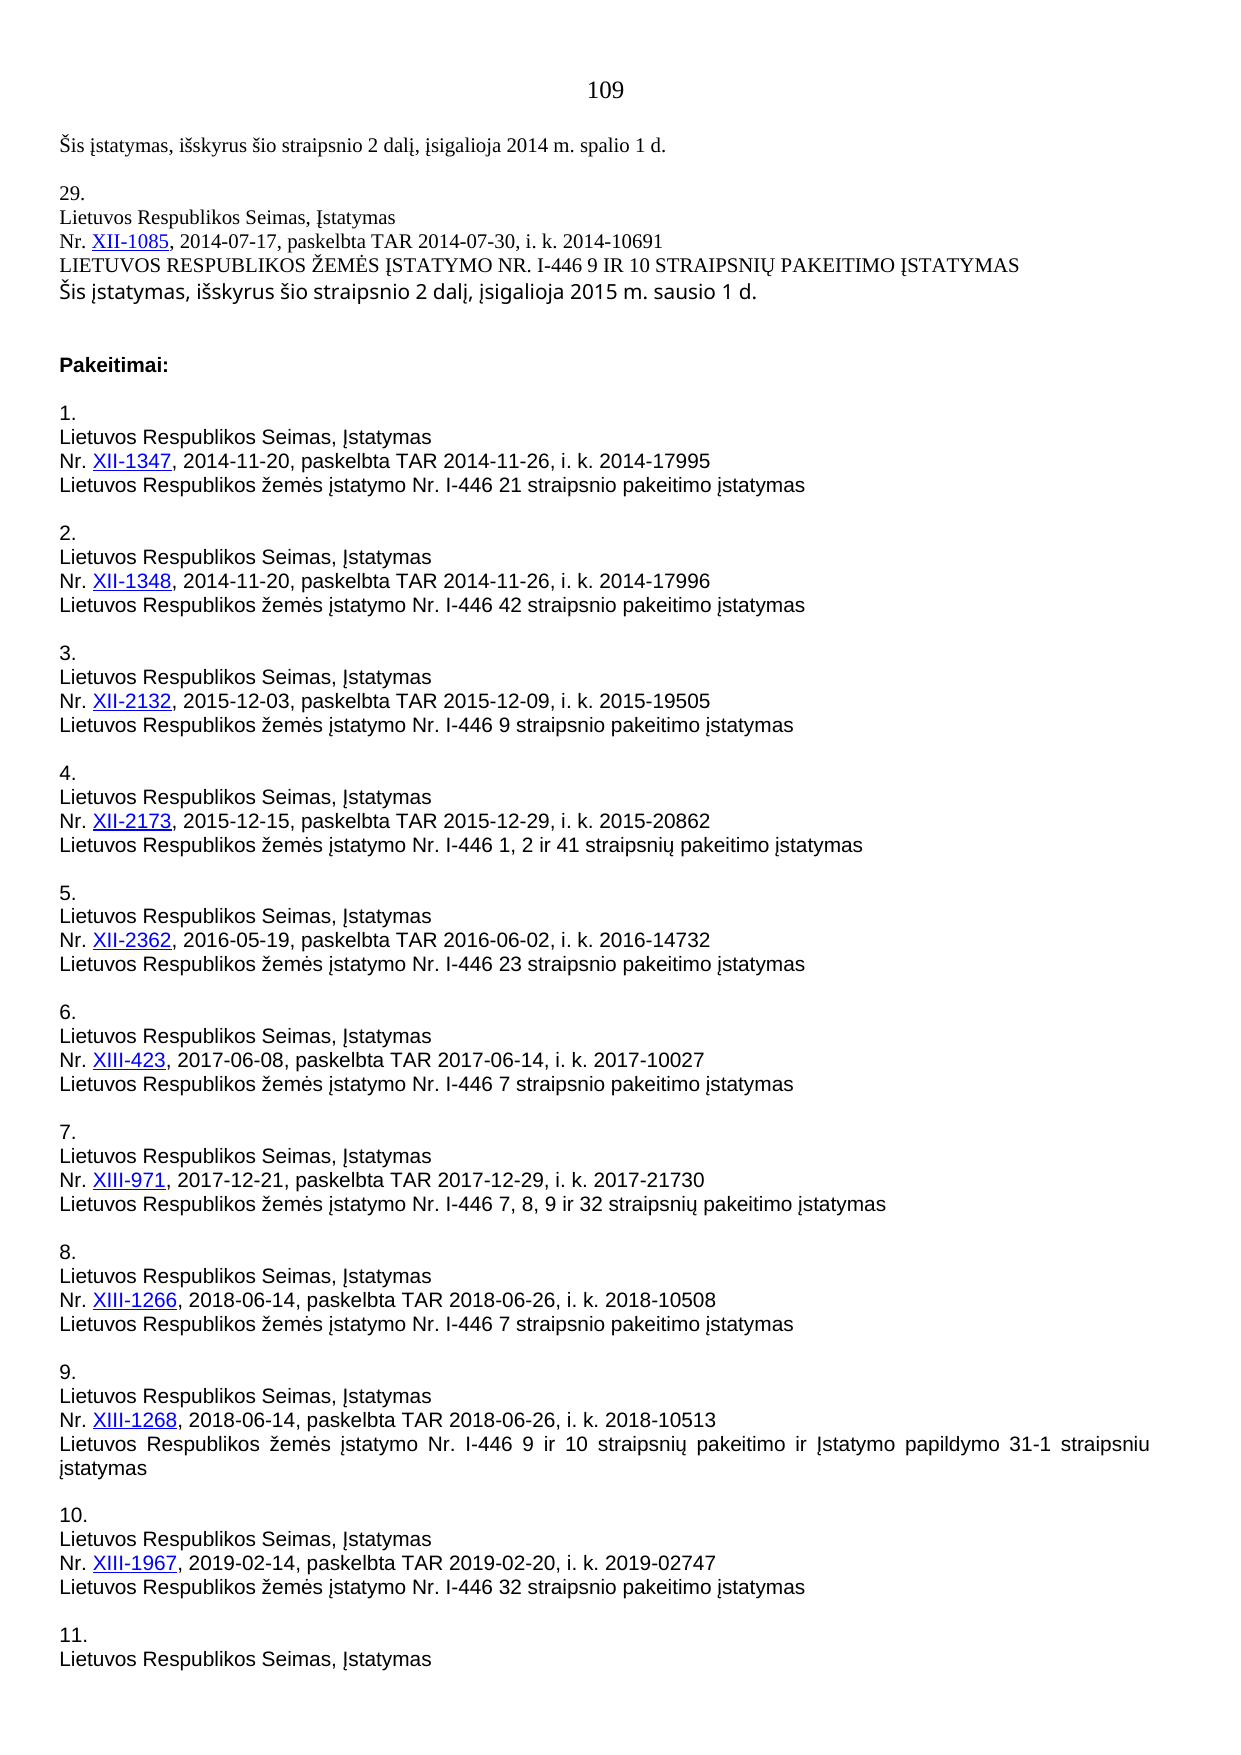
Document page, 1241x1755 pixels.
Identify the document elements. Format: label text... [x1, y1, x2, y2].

text Nr. XIII-971, 2017-12-21, paskelbta TAR 2017-12-29, i. k. 2017-21730 [59, 1168, 1152, 1192]
text Lietuvos Respublikos žemės įstatymo Nr. I-446 7 straipsnio pakeitimo įstatymas [59, 1072, 1152, 1096]
text Lietuvos Respublikos žemės įstatymo Nr. I-446 7, 8, 9 ir 32 straipsnių pakeitimo įstatymas [59, 1192, 1152, 1216]
text Nr. XII-1348, 2014-11-20, paskelbta TAR 2014-11-26, i. k. 2014-17996 [59, 569, 1152, 593]
text Lietuvos Respublikos Seimas, Įstatymas [59, 665, 1152, 689]
text Nr. XIII-1268, 2018-06-14, paskelbta TAR 2018-06-26, i. k. 2018-10513 [59, 1407, 1152, 1431]
text Nr. XII-1085, 2014-07-17, paskelbta TAR 2014-07-30, i. k. 2014-10691 [59, 229, 1152, 253]
text Šis įstatymas, išskyrus šio straipsnio 2 dalį, įsigalioja 2015 m. sausio 1 d. [59, 277, 1152, 305]
text Nr. XII-2362, 2016-05-19, paskelbta TAR 2016-06-02, i. k. 2016-14732 [59, 928, 1152, 952]
text 5. [59, 880, 1152, 904]
text Lietuvos Respublikos žemės įstatymo Nr. I-446 9 ir 10 straipsnių pakeitimo ir Įstatymo papildymo 31-1 straipsniu įstatymas [59, 1431, 1152, 1479]
text Lietuvos Respublikos žemės įstatymo Nr. I-446 42 straipsnio pakeitimo įstatymas [59, 593, 1152, 617]
text 8. [59, 1240, 1152, 1264]
text Lietuvos Respublikos žemės įstatymo Nr. I-446 32 straipsnio pakeitimo įstatymas [59, 1575, 1152, 1599]
text 6. [59, 1000, 1152, 1024]
text Nr. XIII-423, 2017-06-08, paskelbta TAR 2017-06-14, i. k. 2017-10027 [59, 1048, 1152, 1072]
text Šis įstatymas, išskyrus šio straipsnio 2 dalį, įsigalioja 2014 m. spalio 1 d. [59, 132, 1152, 157]
text 4. [59, 761, 1152, 784]
text 2. [59, 521, 1152, 545]
text Nr. XII-1347, 2014-11-20, paskelbta TAR 2014-11-26, i. k. 2014-17995 [59, 449, 1152, 473]
text Lietuvos Respublikos žemės įstatymo Nr. I-446 7 straipsnio pakeitimo įstatymas [59, 1312, 1152, 1336]
text Lietuvos Respublikos žemės įstatymo Nr. I-446 1, 2 ir 41 straipsnių pakeitimo įstatymas [59, 832, 1152, 856]
text Nr. XIII-1967, 2019-02-14, paskelbta TAR 2019-02-20, i. k. 2019-02747 [59, 1551, 1152, 1575]
text Lietuvos Respublikos Seimas, Įstatymas [59, 904, 1152, 928]
text 1. [59, 401, 1152, 425]
text Lietuvos Respublikos žemės įstatymo Nr. I-446 21 straipsnio pakeitimo įstatymas [59, 473, 1152, 497]
text Nr. XII-2173, 2015-12-15, paskelbta TAR 2015-12-29, i. k. 2015-20862 [59, 808, 1152, 832]
text Lietuvos Respublikos Seimas, Įstatymas [59, 1527, 1152, 1551]
text 7. [59, 1120, 1152, 1144]
text Lietuvos Respublikos žemės įstatymo Nr. I-446 9 straipsnio pakeitimo įstatymas [59, 713, 1152, 737]
text 9. [59, 1359, 1152, 1383]
text 3. [59, 641, 1152, 665]
text 10. [59, 1503, 1152, 1527]
text 29. [59, 181, 1152, 205]
text Pakeitimai: [59, 353, 1152, 377]
text LIETUVOS RESPUBLIKOS ŽEMĖS ĮSTATYMO NR. I-446 9 IR 10 STRAIPSNIŲ PAKEITIMO ĮSTATYMAS [59, 253, 1152, 277]
text Lietuvos Respublikos Seimas, Įstatymas [59, 1024, 1152, 1048]
text Lietuvos Respublikos Seimas, Įstatymas [59, 545, 1152, 569]
text Lietuvos Respublikos Seimas, Įstatymas [59, 1144, 1152, 1168]
text Lietuvos Respublikos Seimas, Įstatymas [59, 205, 1152, 229]
text Lietuvos Respublikos Seimas, Įstatymas [59, 1264, 1152, 1288]
text 11. [59, 1623, 1152, 1647]
text Lietuvos Respublikos Seimas, Įstatymas [59, 1383, 1152, 1407]
text Nr. XIII-1266, 2018-06-14, paskelbta TAR 2018-06-26, i. k. 2018-10508 [59, 1288, 1152, 1312]
text Lietuvos Respublikos Seimas, Įstatymas [59, 1647, 1152, 1671]
text Lietuvos Respublikos žemės įstatymo Nr. I-446 23 straipsnio pakeitimo įstatymas [59, 952, 1152, 976]
text Lietuvos Respublikos Seimas, Įstatymas [59, 784, 1152, 808]
text Lietuvos Respublikos Seimas, Įstatymas [59, 425, 1152, 449]
text Nr. XII-2132, 2015-12-03, paskelbta TAR 2015-12-09, i. k. 2015-19505 [59, 689, 1152, 713]
